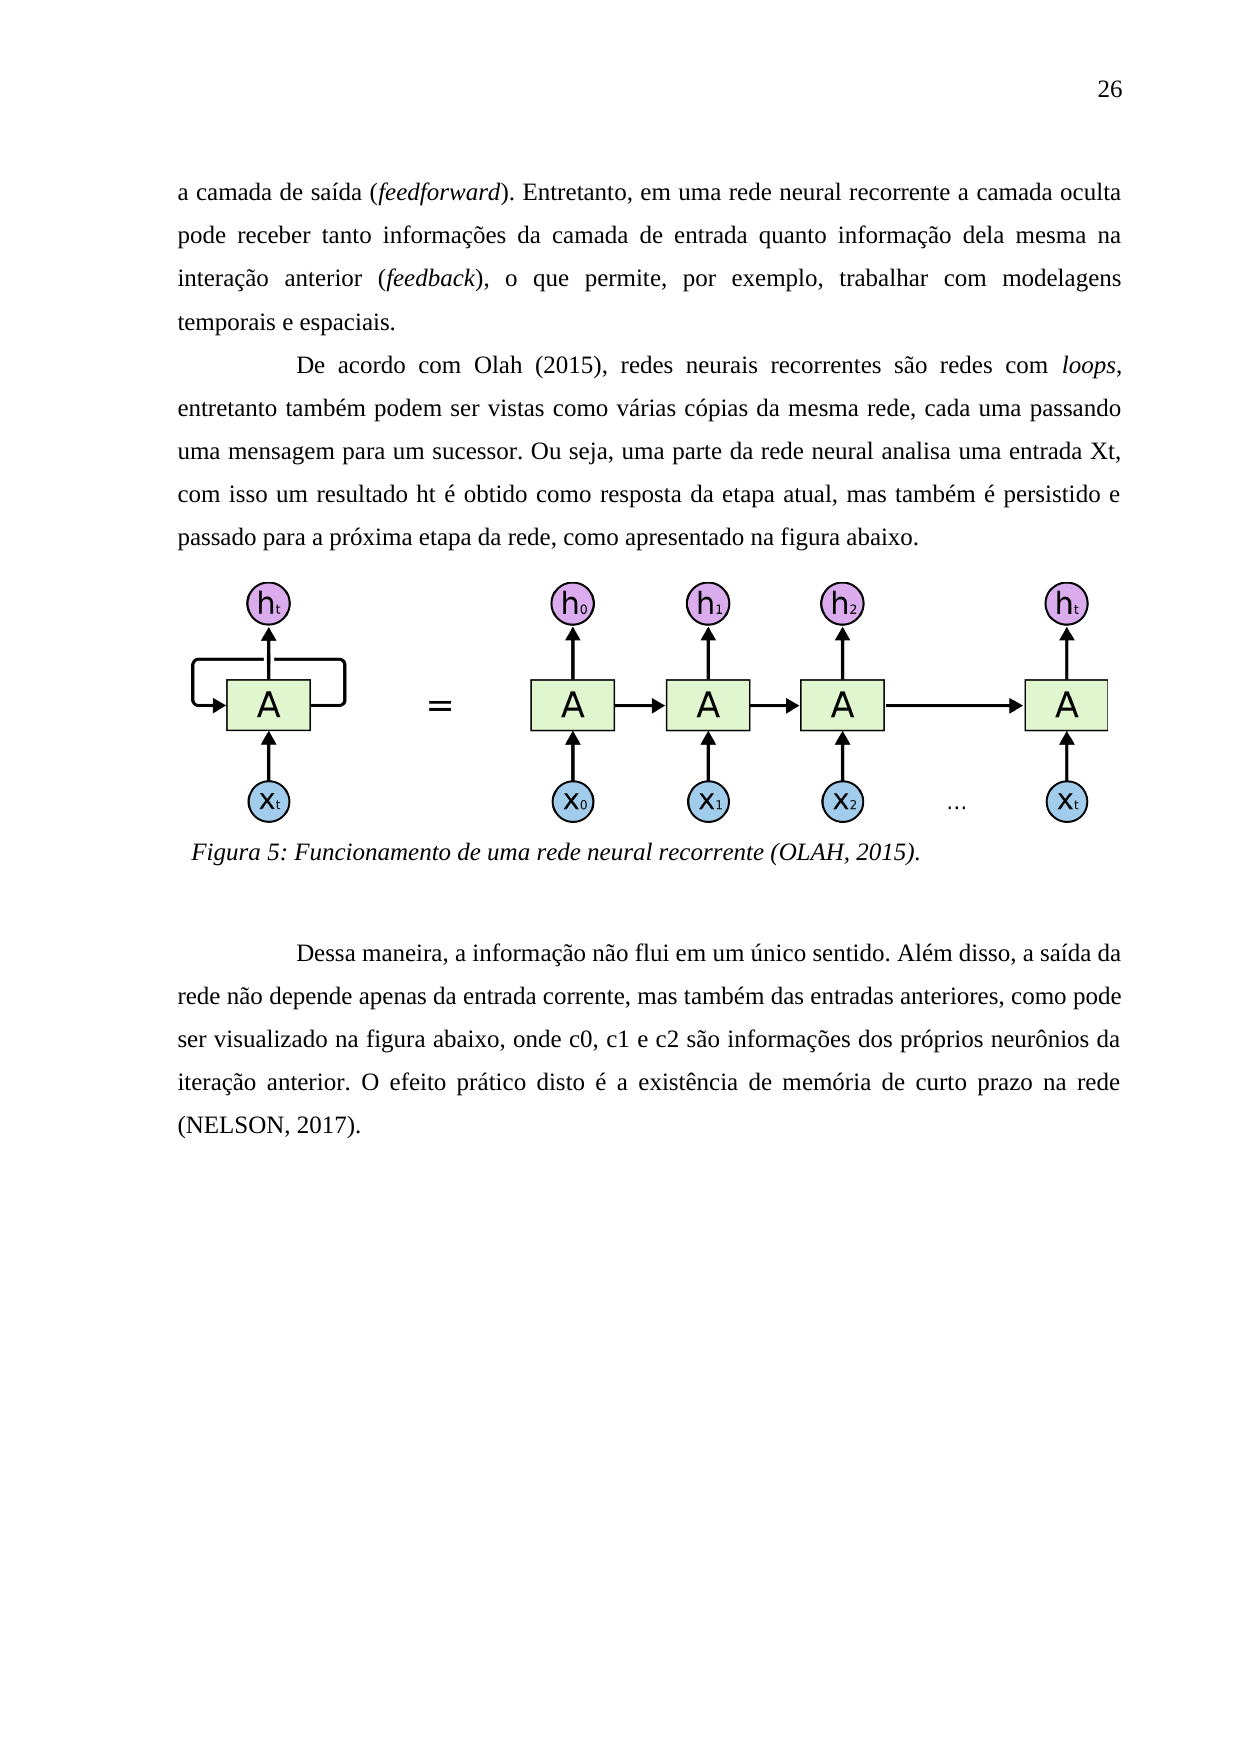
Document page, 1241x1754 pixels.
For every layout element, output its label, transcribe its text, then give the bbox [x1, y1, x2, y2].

text Dessa maneira, a informação não flui em um único sentido. Além disso, a saída da rede não depende apenas da entrada corrente, mas também das entradas anteriores, como pode ser visualizado na figura abaixo, onde c0, c1 e c2 são informações dos próprios neurônios da iteração anterior. O efeito prático disto é a existência de memória de curto prazo na rede (NELSON, 2017). [177, 938, 1122, 1139]
picture [191, 582, 1108, 823]
text De acordo com Olah (2015), redes neurais recorrentes são redes com loops, entretanto também podem ser vistas como várias cópias da mesma rede, cada uma passando uma mensagem para um sucessor. Ou seja, uma parte da rede neural analisa uma entrada Xt, com isso um resultado ht é obtido como resposta da etapa atual, mas também é persistido e passado para a próxima etapa da rede, como apresentado na figura abaixo. [177, 350, 1122, 551]
text a camada de saída (feedforward). Entretanto, em uma rede neural recorrente a camada oculta pode receber tanto informações da camada de entrada quanto informação dela mesma na interação anterior (feedback), o que permite, por exemplo, trabalhar com modelagens temporais e espaciais. [177, 177, 1122, 335]
text Figura 5: Funcionamento de uma rede neural recorrente (OLAH, 2015). [191, 823, 1108, 866]
